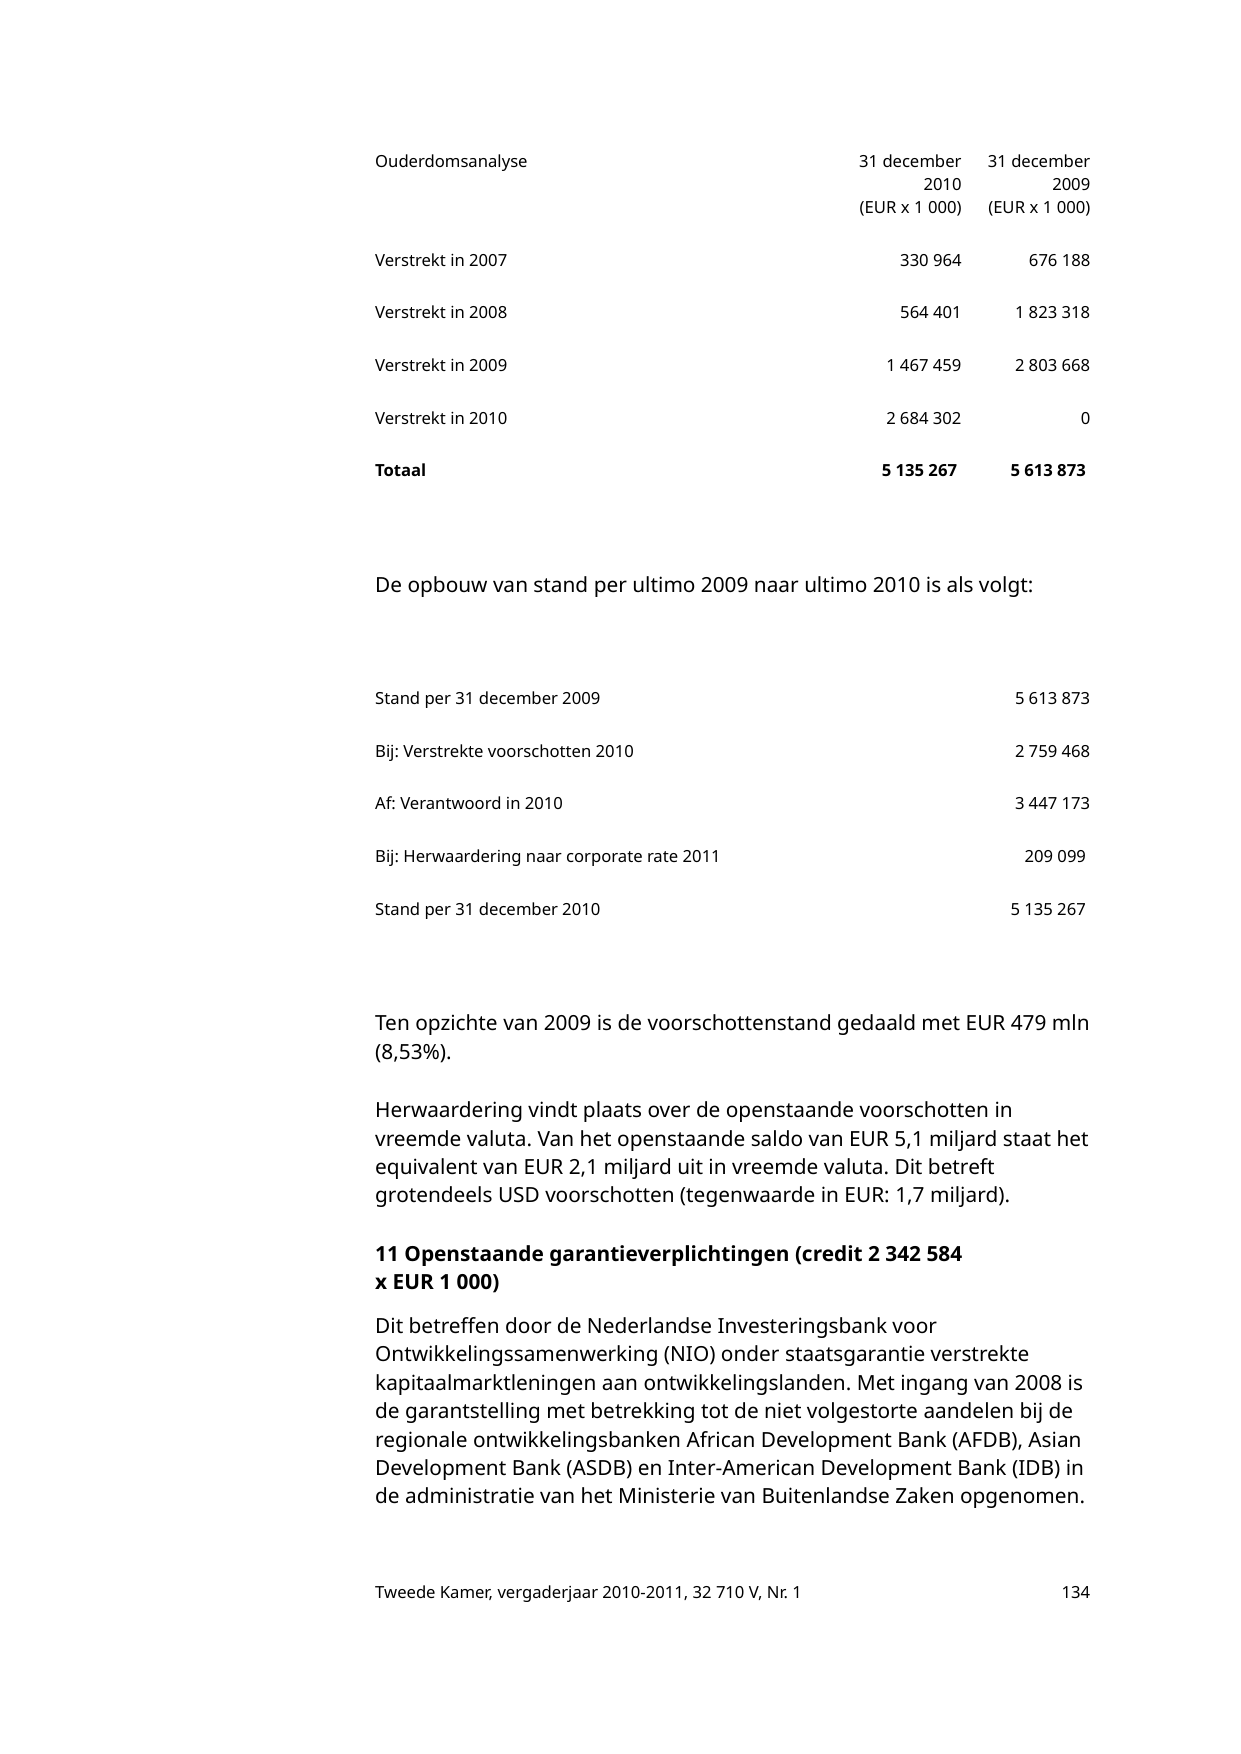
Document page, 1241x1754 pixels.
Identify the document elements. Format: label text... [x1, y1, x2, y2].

text Ten opzichte van 2009 is de voorschottenstand gedaald met EUR 479 mln (8,53%). [375, 1008, 1090, 1065]
text Herwaardering vindt plaats over de openstaande voorschotten in vreemde valuta. Van het openstaande saldo van EUR 5,1 miljard staat het equivalent van EUR 2,1 miljard uit in vreemde valuta. Dit betreft grotendeels USD voorschotten (tegenwaarde in EUR: 1,7 miljard). [375, 1095, 1090, 1209]
text De opbouw van stand per ultimo 2009 naar ultimo 2010 is als volgt: [375, 570, 1090, 598]
table_cell 3 447 173 [933, 792, 1090, 844]
text 11 Openstaande garantieverplichtingen (credit 2 342 584 x EUR 1 000) [375, 1239, 1090, 1296]
table_cell Af: Verantwoord in 2010 [375, 792, 933, 844]
table_cell Verstrekt in 2009 [375, 354, 833, 406]
table_cell 5 135 267 [833, 459, 961, 512]
table_header Stand per 31 december 2009 [375, 686, 933, 739]
table_cell 330 964 [833, 248, 961, 301]
table_cell 209 099 [933, 845, 1090, 897]
table_cell 2 759 468 [933, 739, 1090, 792]
table_cell 1 467 459 [833, 354, 961, 406]
table_cell Bij: Herwaardering naar corporate rate 2011 [375, 845, 933, 897]
table_cell Stand per 31 december 2010 [375, 897, 933, 950]
text Dit betreffen door de Nederlandse Investeringsbank voor Ontwikkelingssamenwerking (NIO) onder staatsgarantie verstrekte kapitaalmarktleningen aan ontwikkelingslanden. Met ingang van 2008 is de garantstelling met betrekking tot de niet volgestorte aandelen bij de regionale ontwikkelingsbanken African Development Bank (AFDB), Asian Development Bank (ASDB) en Inter-American Development Bank (IDB) in de administratie van het Ministerie van Buitenlandse Zaken opgenomen. [375, 1311, 1090, 1510]
table_header Ouderdomsanalyse [375, 150, 833, 248]
table_header 5 613 873 [933, 686, 1090, 739]
table_cell Verstrekt in 2007 [375, 248, 833, 301]
table_cell 564 401 [833, 301, 961, 353]
table_cell 0 [961, 406, 1090, 459]
table_cell Totaal [375, 459, 833, 512]
table_cell Verstrekt in 2010 [375, 406, 833, 459]
table_header 31 december 2010 (EUR x 1 000) [833, 150, 961, 248]
table_cell 1 823 318 [961, 301, 1090, 353]
table_header 31 december 2009 (EUR x 1 000) [961, 150, 1090, 248]
table_cell 676 188 [961, 248, 1090, 301]
table_cell 2 803 668 [961, 354, 1090, 406]
table_cell 2 684 302 [833, 406, 961, 459]
table_cell Verstrekt in 2008 [375, 301, 833, 353]
table_cell Bij: Verstrekte voorschotten 2010 [375, 739, 933, 792]
table_cell 5 135 267 [933, 897, 1090, 950]
table_cell 5 613 873 [961, 459, 1090, 512]
